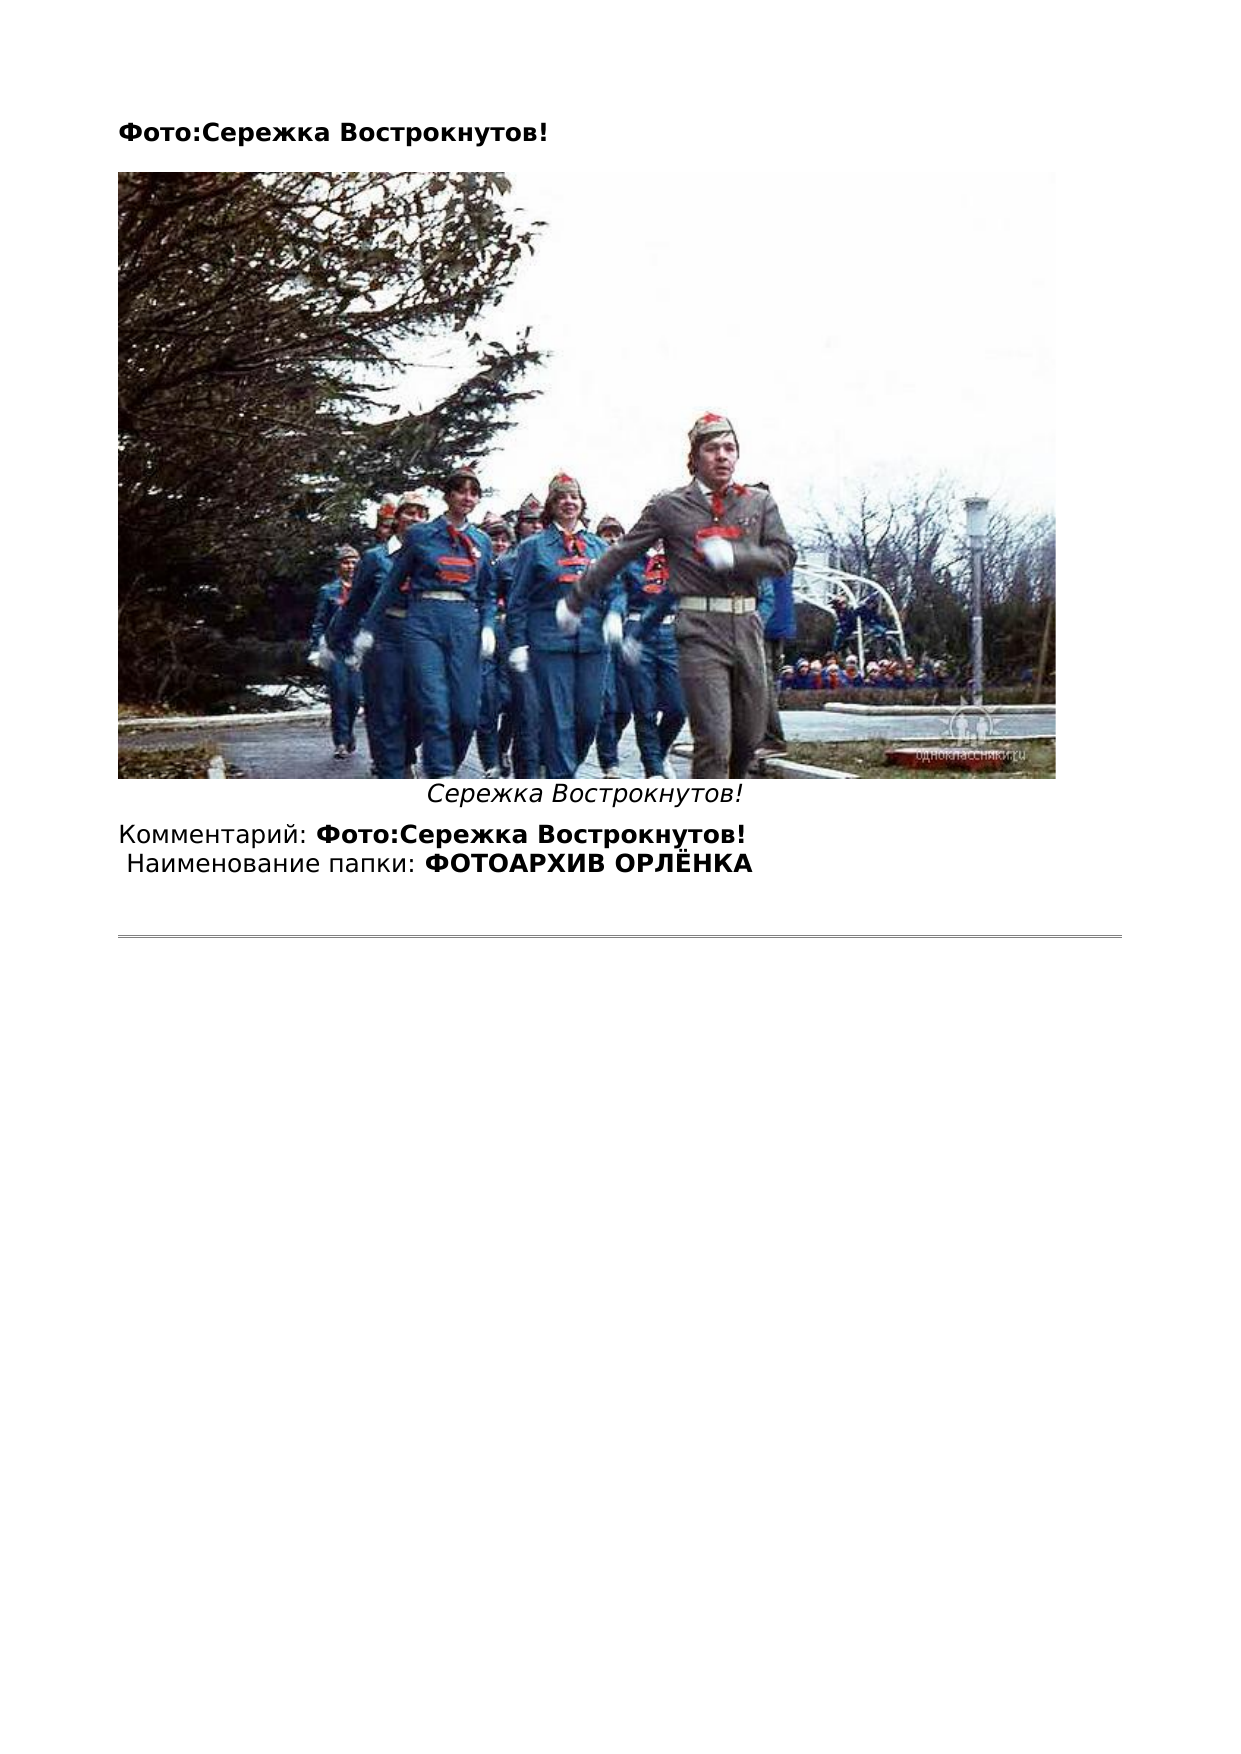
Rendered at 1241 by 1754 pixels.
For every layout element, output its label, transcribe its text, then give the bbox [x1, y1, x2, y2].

picture [118, 172, 1056, 779]
subtitle Фото:Сережка Вострокнутов! [118, 118, 1122, 147]
text Комментарий: Фото:Сережка Вострокнутов! Наименование папки: ФОТОАРХИВ ОРЛЁНКА [118, 820, 1122, 908]
text Сережка Вострокнутов! [118, 779, 1056, 808]
